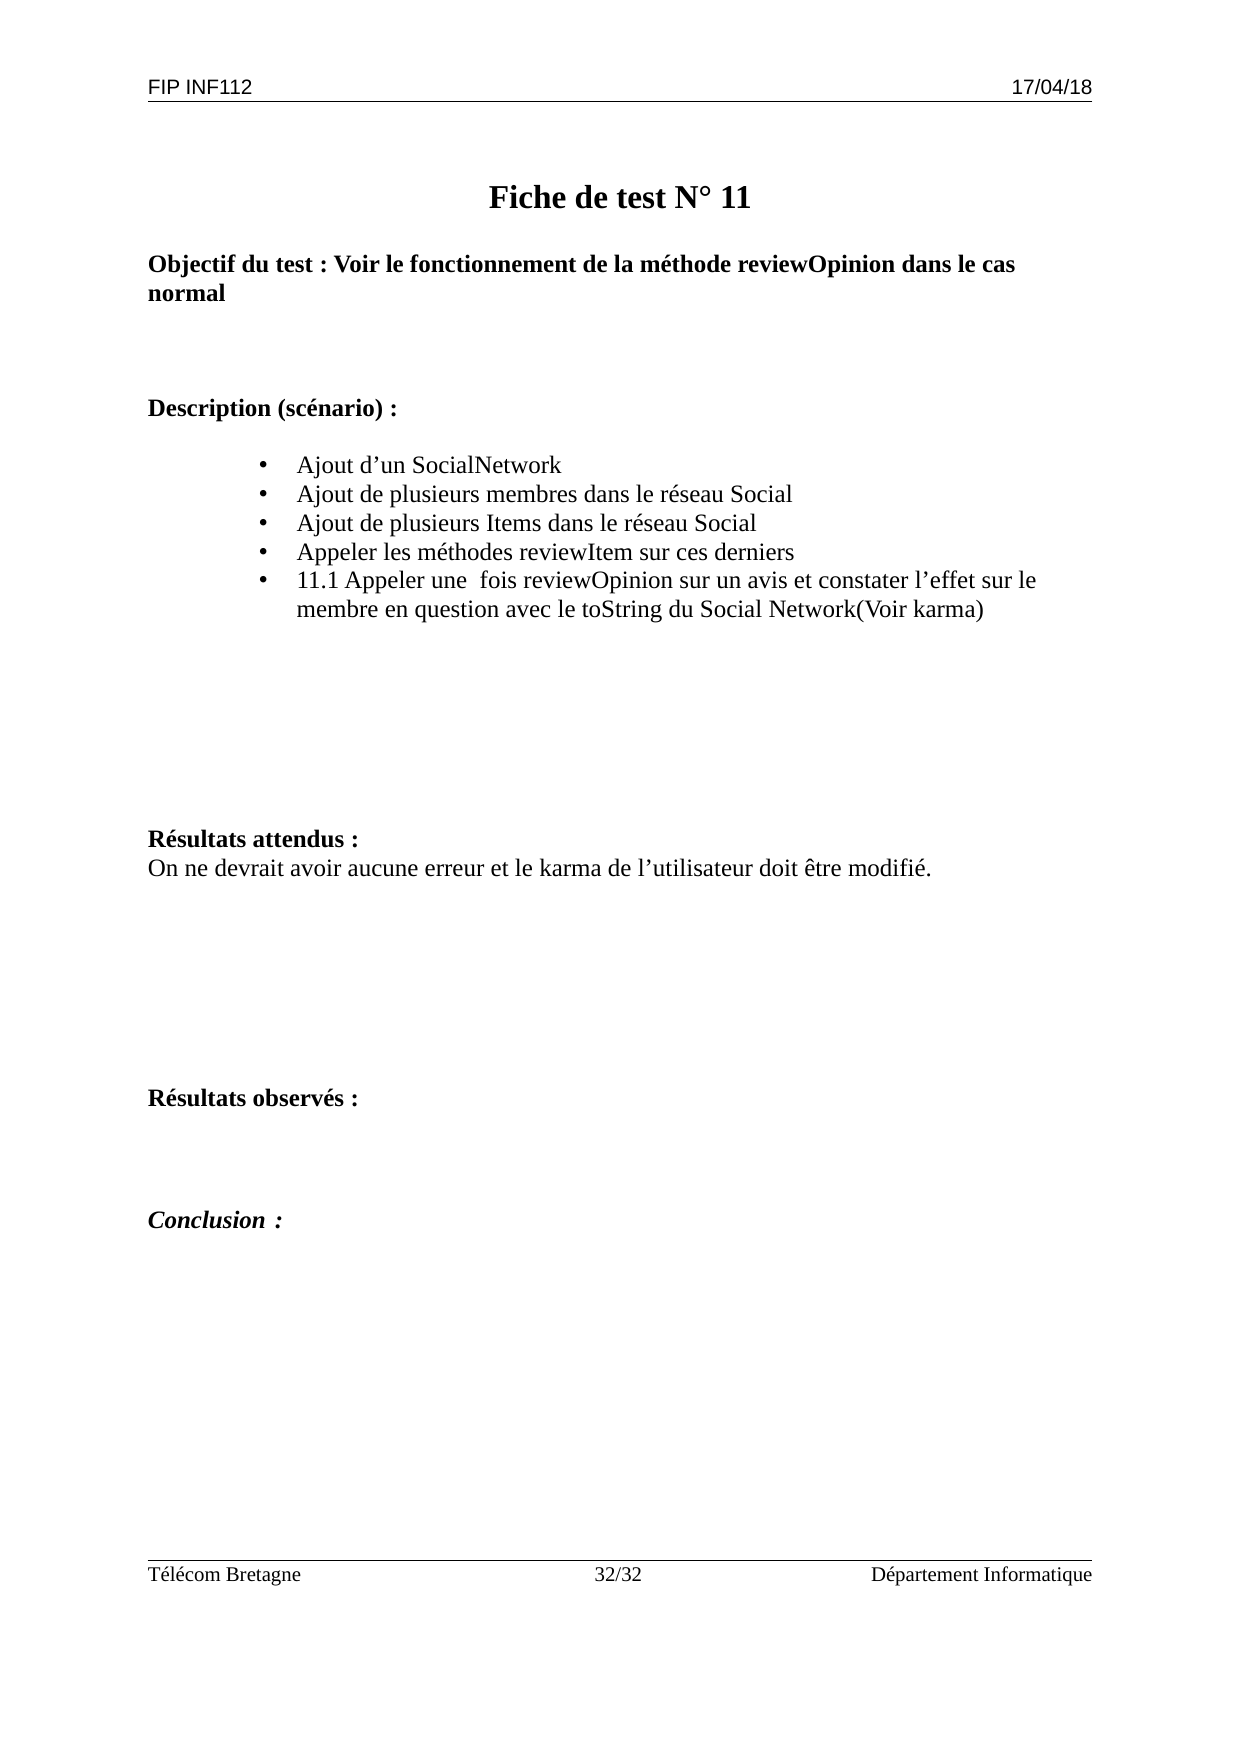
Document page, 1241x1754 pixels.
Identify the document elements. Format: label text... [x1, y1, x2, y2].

text On ne devrait avoir aucune erreur et le karma de l’utilisateur doit être modifié. [148, 853, 1092, 882]
text Résultats observés : [148, 1083, 1092, 1112]
subtitle Conclusion : [148, 1206, 1092, 1234]
title Fiche de test N° 11 [148, 177, 1092, 216]
list Ajout de plusieurs membres dans le réseau Social [259, 479, 1092, 508]
list Ajout d’un SocialNetwork [259, 450, 1092, 479]
text Description (scénario) : [148, 393, 1092, 422]
list Ajout de plusieurs Items dans le réseau Social [259, 508, 1092, 537]
text Objectif du test : Voir le fonctionnement de la méthode reviewOpinion dans le cas normal [148, 249, 1092, 307]
text Résultats attendus : [148, 824, 1092, 853]
list Appeler les méthodes reviewItem sur ces derniers [259, 537, 1092, 565]
list 11.1 Appeler une fois reviewOpinion sur un avis et constater l’effet sur le membre en question avec le toString du Social Network(Voir karma) [259, 565, 1092, 623]
